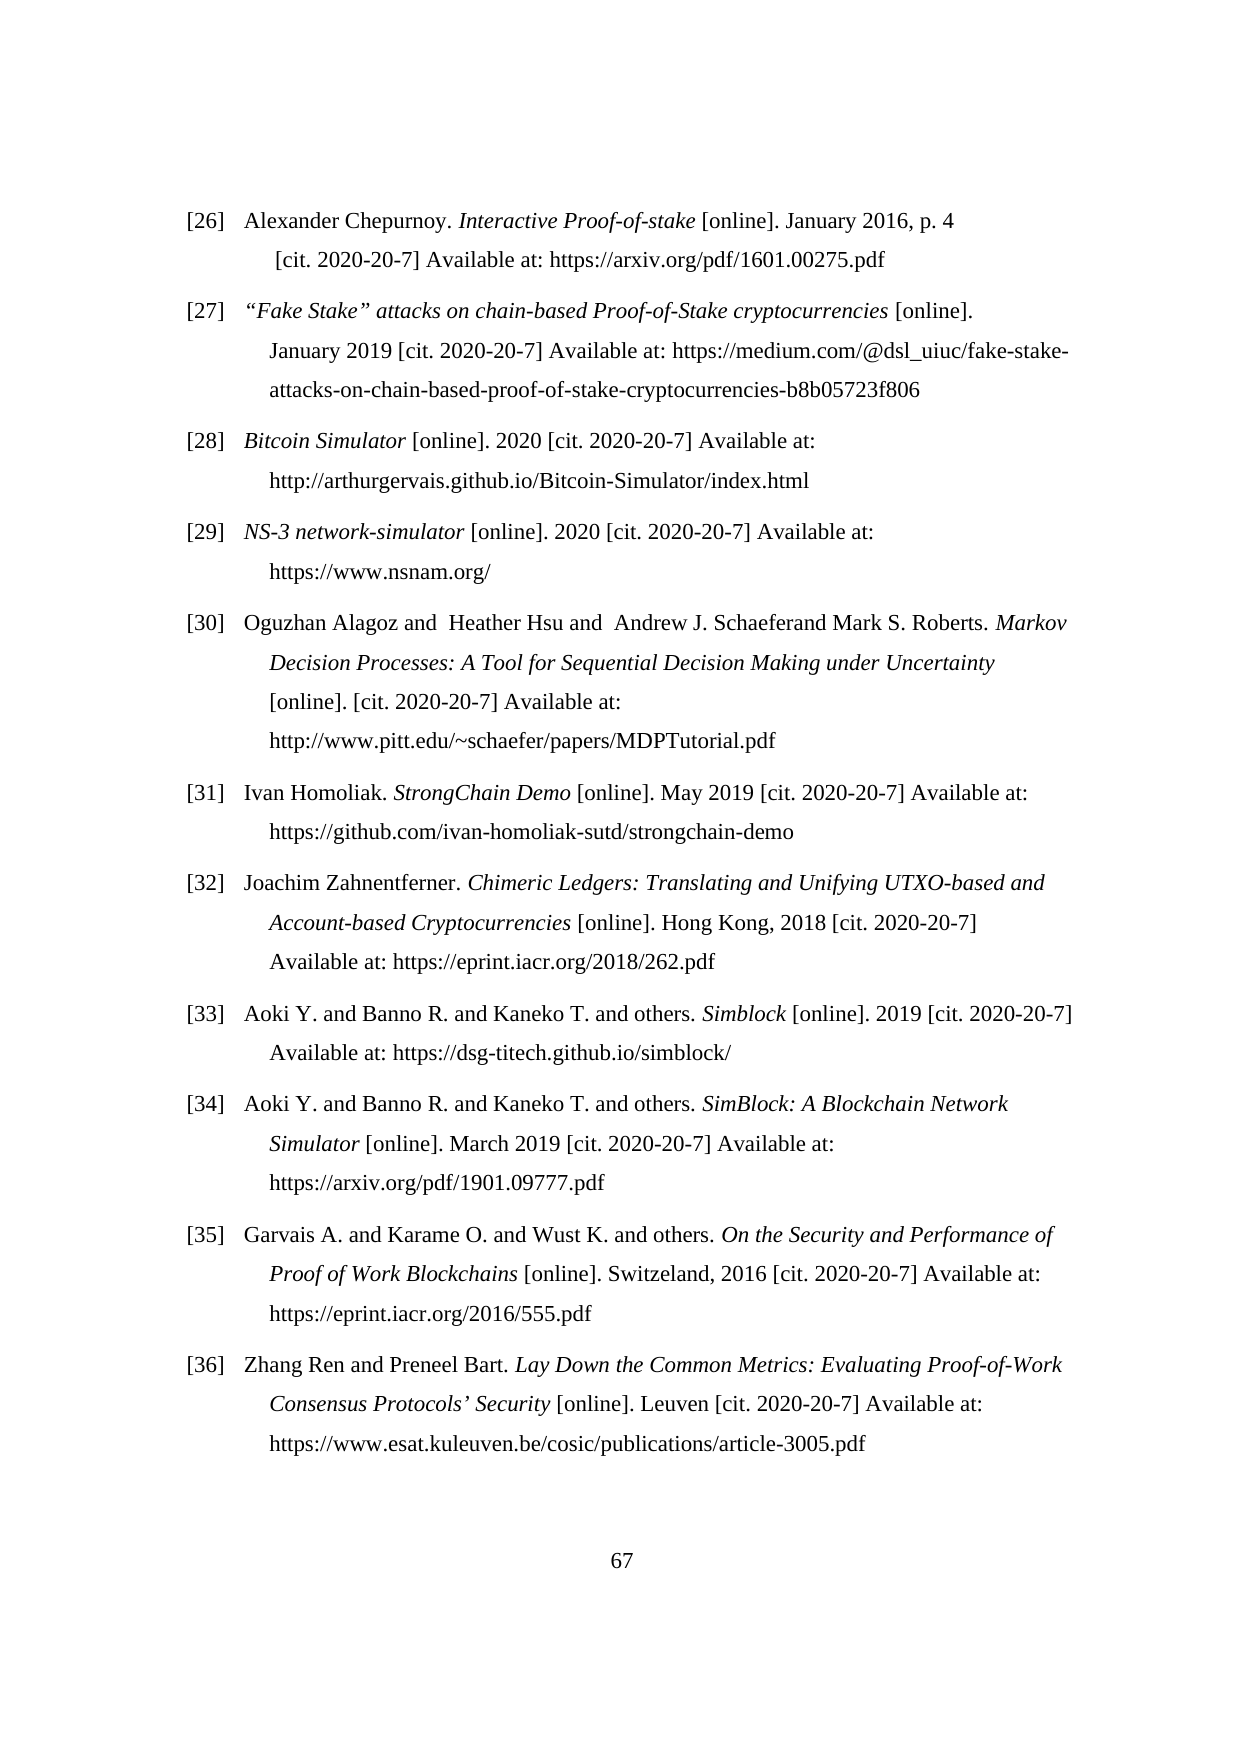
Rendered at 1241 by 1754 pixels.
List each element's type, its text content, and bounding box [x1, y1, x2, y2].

list Oguzhan Alagoz and Heather Hsu and Andrew J. Schaeferand Mark S. Roberts. Markov Decision Processes: A Tool for Sequential Decision Making under Uncertainty [online]. [cit. 2020-20-7] Available at: http://www.pitt.edu/~schaefer/papers/MDPTutorial.pdf [186, 609, 1075, 754]
list Bitcoin Simulator [online]. 2020 [cit. 2020-20-7] Available at: http://arthurgervais.github.io/Bitcoin-Simulator/index.html [186, 428, 1075, 493]
list Garvais A. and Karame O. and Wust K. and others. On the Security and Performance of Proof of Work Blockchains [online]. Switzeland, 2016 [cit. 2020-20-7] Available at: https://eprint.iacr.org/2016/555.pdf [186, 1221, 1075, 1326]
list Joachim Zahnentferner. Chimeric Ledgers: Translating and Unifying UTXO-based and Account-based Cryptocurrencies [online]. Hong Kong, 2018 [cit. 2020-20-7] Available at: https://eprint.iacr.org/2018/262.pdf [186, 869, 1075, 975]
list Aoki Y. and Banno R. and Kaneko T. and others. Simblock [online]. 2019 [cit. 2020-20-7] Available at: https://dsg-titech.github.io/simblock/ [186, 1000, 1075, 1066]
list NS-3 network-simulator [online]. 2020 [cit. 2020-20-7] Available at: https://www.nsnam.org/ [186, 518, 1075, 584]
list Aoki Y. and Banno R. and Kaneko T. and others. SimBlock: A Blockchain Network Simulator [online]. March 2019 [cit. 2020-20-7] Available at: https://arxiv.org/pdf/1901.09777.pdf [186, 1090, 1075, 1196]
list Zhang Ren and Preneel Bart. Lay Down the Common Metrics: Evaluating Proof-of-Work Consensus Protocols’ Security [online]. Leuven [cit. 2020-20-7] Available at: https://www.esat.kuleuven.be/cosic/publications/article-3005.pdf [186, 1351, 1075, 1456]
list Alexander Chepurnoy. Interactive Proof-of-stake [online]. January 2016, p. 4 [cit. 2020‑20-7] Available at: https://arxiv.org/pdf/1601.00275.pdf [186, 207, 1075, 272]
list Ivan Homoliak. StrongChain Demo [online]. May 2019 [cit. 2020-20-7] Available at: https://github.com/ivan-homoliak-sutd/strongchain-demo [186, 779, 1075, 844]
list “Fake Stake” attacks on chain-based Proof-of-Stake cryptocurrencies [online]. January 2019 [cit. 2020-20-7] Available at: https://medium.com/@dsl_uiuc/fake-stake-attacks-on-chain-based-proof-of-stake-cryptocurrencies-b8b05723f806 [186, 297, 1075, 403]
